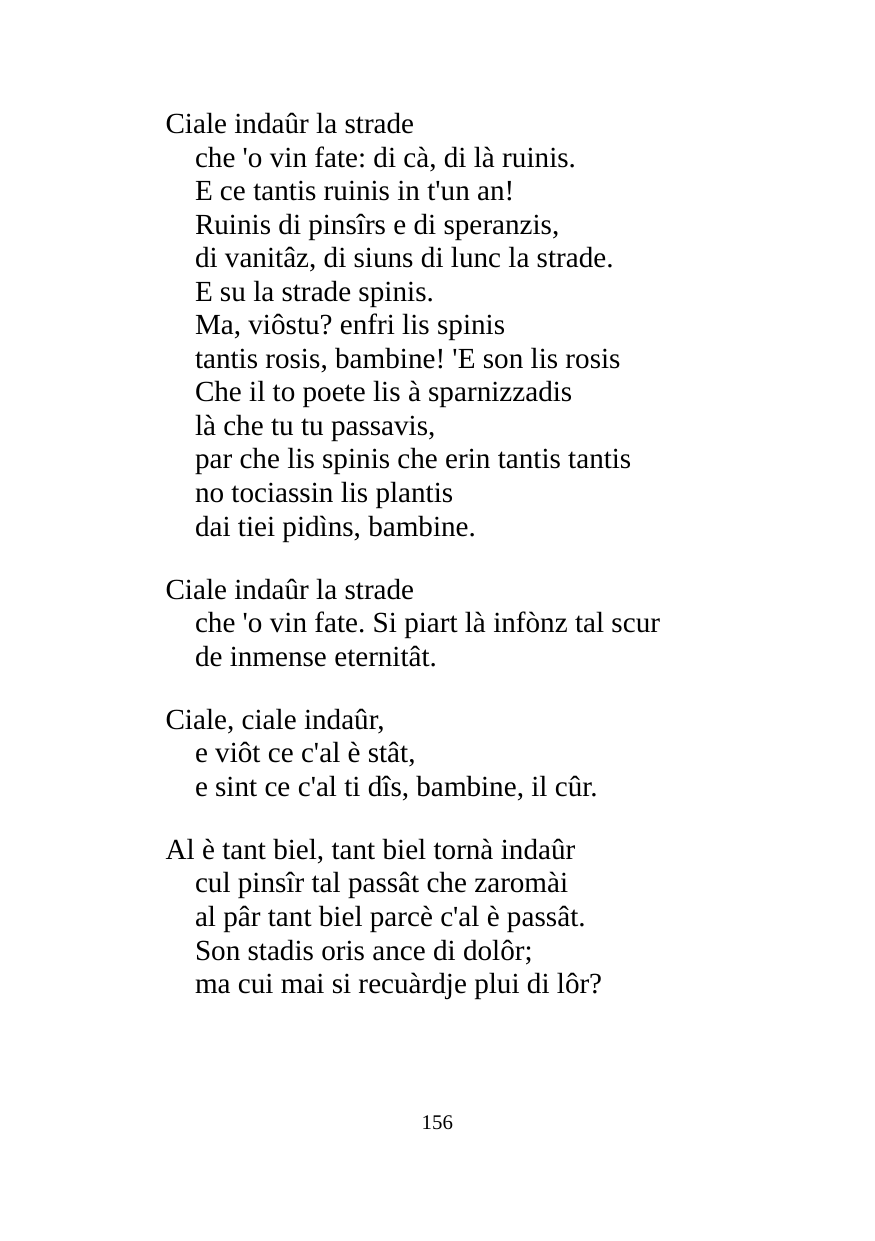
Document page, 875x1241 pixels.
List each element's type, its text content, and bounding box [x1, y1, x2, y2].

text Ciale indaûr la strade che 'o vin fate. Si piart là infònz tal scur de inmense eternitât. [165, 572, 768, 672]
text Al è tant biel, tant biel tornà indaûr cul pinsîr tal passât che zaromài al pâr tant biel parcè c'al è passât. Son stadis oris ance di dolôr; ma cui mai si recuàrdje plui di lôr? [165, 832, 768, 1000]
text Ciale, ciale indaûr, e viôt ce c'al è stât, e sint ce c'al ti dîs, bambine, il cûr. [165, 702, 768, 802]
text Ciale indaûr la strade che 'o vin fate: di cà, di là ruinis. E ce tantis ruinis in t'un an! Ruinis di pinsîrs e di speranzis, di vanitâz, di siuns di lunc la strade. E su la strade spinis. Ma, viôstu? enfri lis spinis tantis rosis, bambine! 'E son lis rosis Che il to poete lis à sparnizzadis là che tu tu passavis, par che lis spinis che erin tantis tantis no tociassin lis plantis dai tiei pidìns, bambine. [165, 106, 768, 542]
